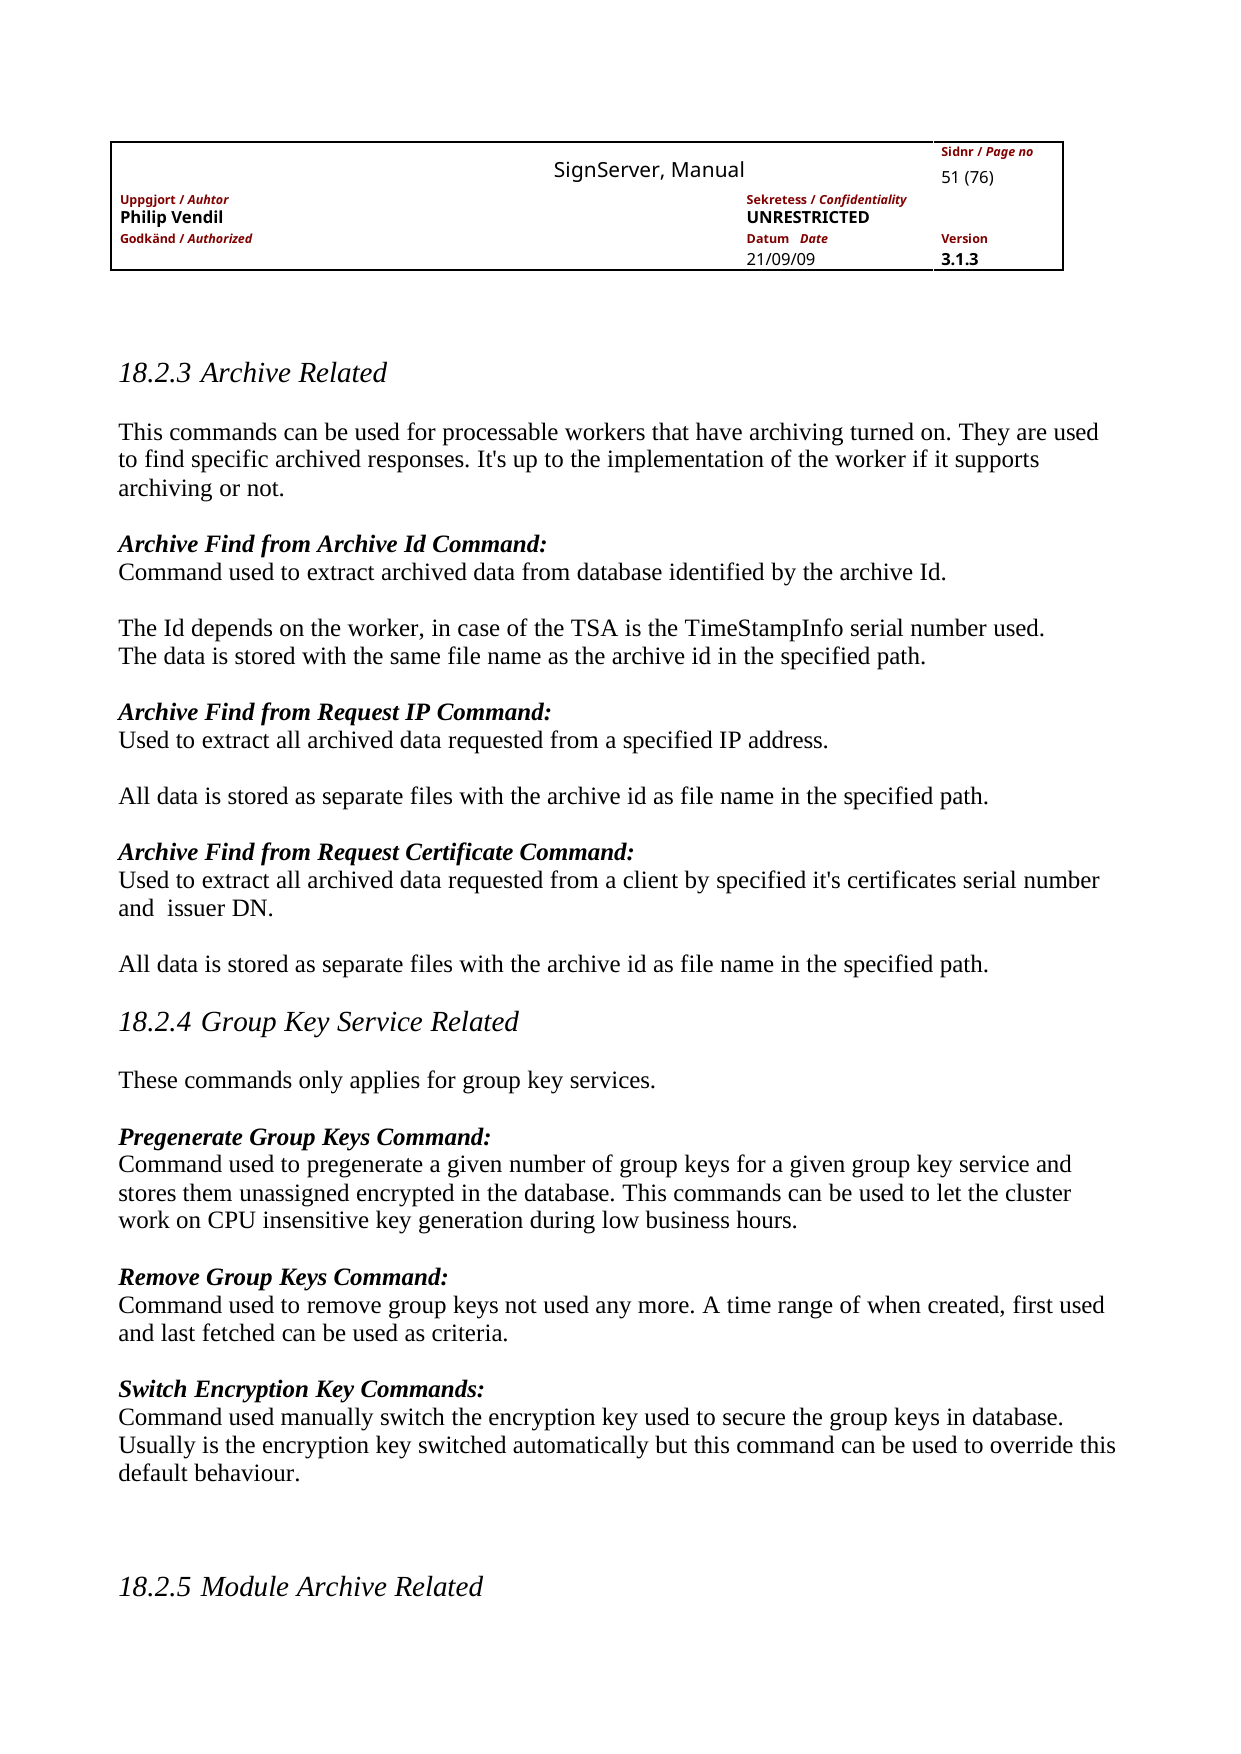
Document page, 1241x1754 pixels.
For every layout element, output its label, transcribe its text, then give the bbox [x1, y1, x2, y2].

text Archive Find from Archive Id Command: [118, 529, 1122, 557]
text Command used manually switch the encryption key used to secure the group keys in database. Usually is the encryption key switched automatically but this command can be used to override this default behaviour. [118, 1403, 1122, 1487]
text Archive Find from Request Certificate Command: [118, 838, 1122, 866]
subtitle Group Key Service Related [118, 1006, 1122, 1038]
text Remove Group Keys Command: [118, 1262, 1122, 1291]
text Switch Encryption Key Commands: [118, 1374, 1122, 1403]
text Command used to pregenerate a given number of group keys for a given group key service and stores them unassigned encrypted in the database. This commands can be used to let the cluster work on CPU insensitive key generation during low business hours. [118, 1150, 1122, 1234]
text Used to extract all archived data requested from a client by specified it's certificates serial number and issuer DN. [118, 866, 1122, 922]
subtitle Archive Related [118, 357, 1122, 389]
text Archive Find from Request IP Command: [118, 698, 1122, 726]
text These commands only applies for group key services. [118, 1066, 1122, 1094]
text Command used to remove group keys not used any more. A time range of when created, first used and last fetched can be used as criteria. [118, 1291, 1122, 1347]
text Command used to extract archived data from database identified by the archive Id. [118, 557, 1122, 586]
text Used to extract all archived data requested from a specified IP address. [118, 726, 1122, 754]
subtitle Module Archive Related [118, 1571, 1122, 1603]
text Pregenerate Group Keys Command: [118, 1122, 1122, 1150]
text This commands can be used for processable workers that have archiving turned on. They are used to find specific archived responses. It's up to the implementation of the worker if it supports archiving or not. [118, 417, 1122, 501]
text All data is stored as separate files with the archive id as file name in the specified path. [118, 950, 1122, 978]
text The data is stored with the same file name as the archive id in the specified path. [118, 642, 1122, 669]
text The Id depends on the worker, in case of the TSA is the TimeStampInfo serial number used. [118, 613, 1122, 642]
text All data is stored as separate files with the archive id as file name in the specified path. [118, 782, 1122, 810]
